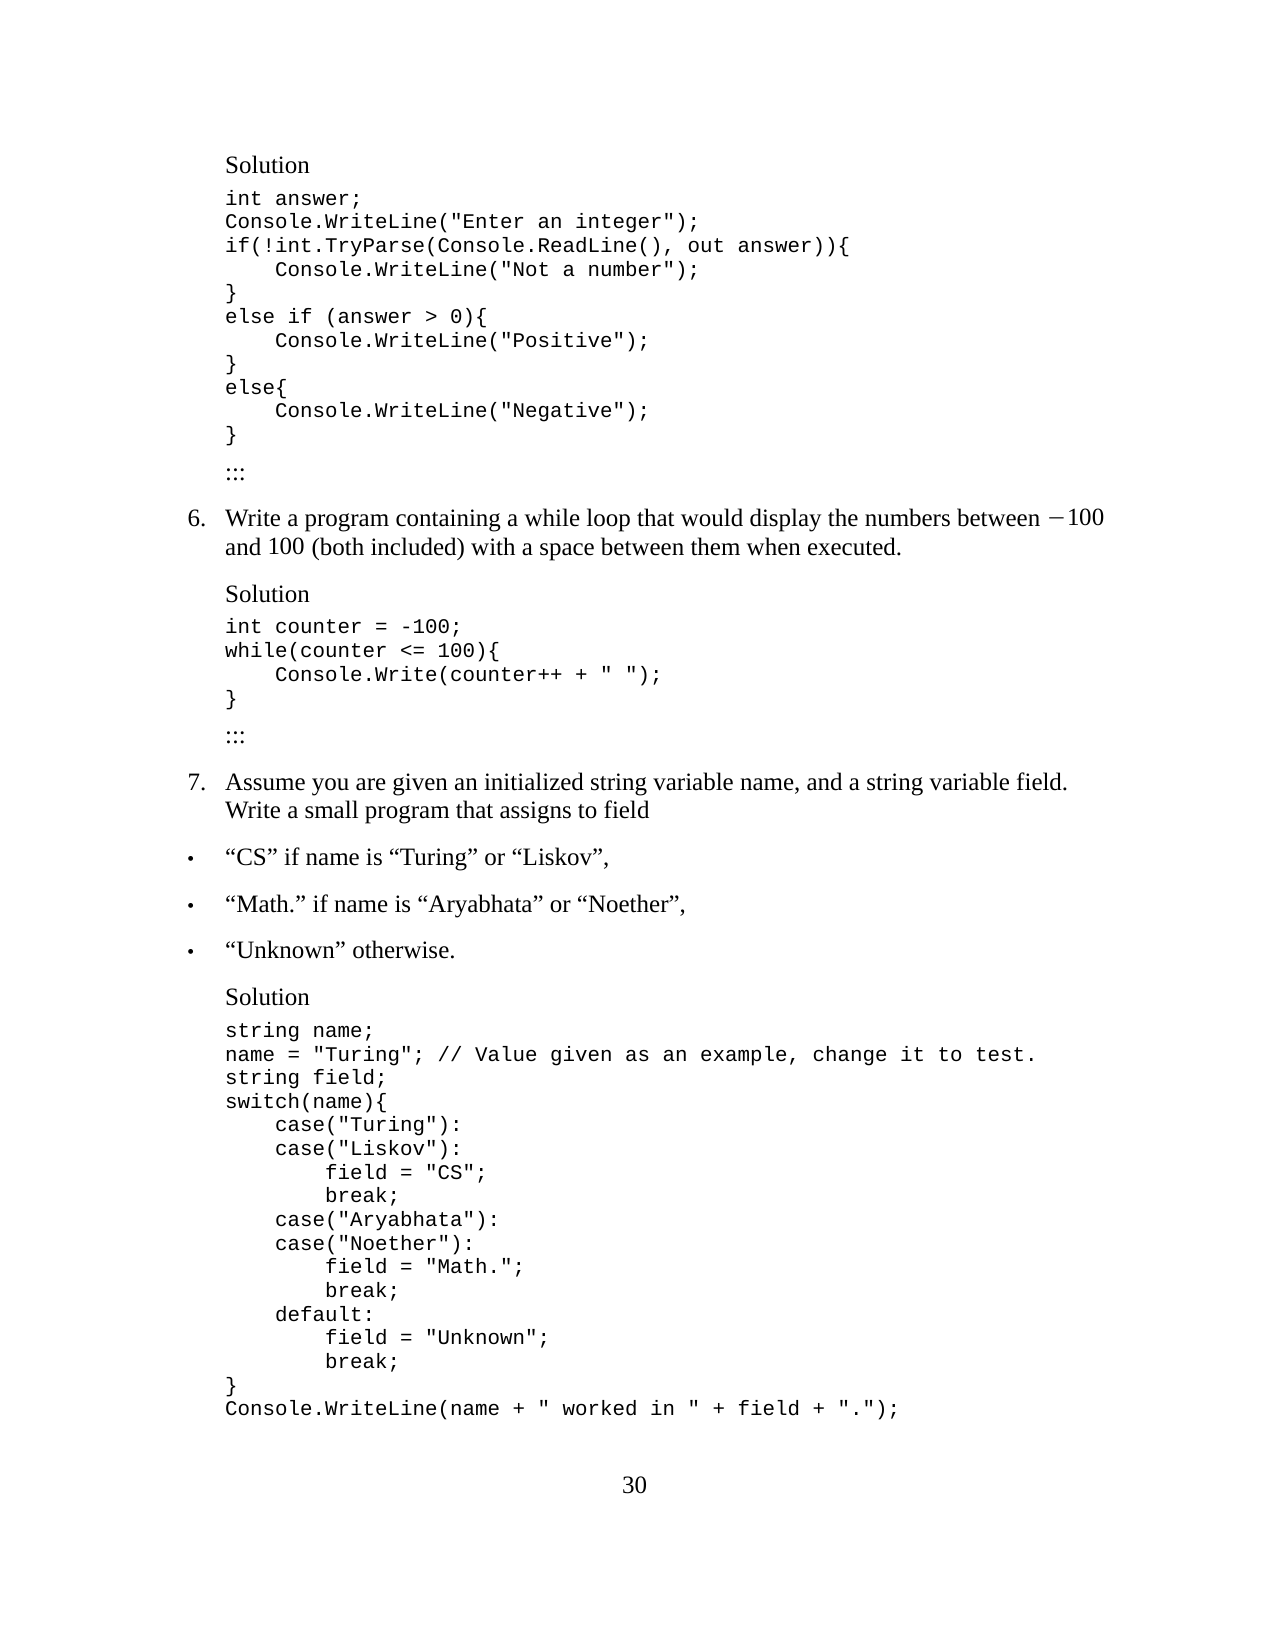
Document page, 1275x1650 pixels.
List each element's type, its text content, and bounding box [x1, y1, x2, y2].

list case("Liskov"): [187, 1138, 1125, 1162]
list Console.WriteLine("Negative"); [187, 401, 1125, 424]
list string field; [187, 1067, 1125, 1091]
list Console.WriteLine("Positive"); [187, 329, 1125, 353]
list switch(name){ [187, 1091, 1125, 1114]
list break; [187, 1280, 1125, 1304]
list case("Aryabhata"): [187, 1209, 1125, 1233]
list ::: [187, 720, 1125, 749]
list while(counter <= 100){ [187, 640, 1125, 664]
list Console.WriteLine("Not a number"); [187, 259, 1125, 282]
list case("Turing"): [187, 1114, 1125, 1138]
list case("Noether"): [187, 1233, 1125, 1256]
list “Unknown” otherwise. [187, 936, 1125, 964]
list break; [187, 1185, 1125, 1209]
list Assume you are given an initialized string variable name, and a string variable field. Write a small program that assigns to field [187, 767, 1125, 824]
list break; [187, 1351, 1125, 1374]
list default: [187, 1304, 1125, 1327]
list Write a program containing a while loop that would display the numbers between and (both included) with a space between them when executed. [187, 503, 1125, 561]
list field = "Math."; [187, 1256, 1125, 1280]
list Console.WriteLine(name + " worked in " + field + "."); [187, 1398, 1125, 1422]
list int counter = -100; [187, 617, 1125, 640]
list Solution [187, 982, 1125, 1011]
list } [187, 687, 1125, 711]
list } [187, 424, 1125, 448]
list “CS” if name is “Turing” or “Liskov”, [187, 842, 1125, 871]
list name = "Turing"; // Value given as an example, change it to test. [187, 1043, 1125, 1067]
list Console.WriteLine("Enter an integer"); [187, 211, 1125, 235]
list } [187, 353, 1125, 377]
list else if (answer > 0){ [187, 306, 1125, 329]
list string name; [187, 1020, 1125, 1043]
list int answer; [187, 188, 1125, 211]
list else{ [187, 377, 1125, 401]
list field = "Unknown"; [187, 1327, 1125, 1351]
list Solution [187, 579, 1125, 608]
list } [187, 1374, 1125, 1398]
list Solution [187, 150, 1125, 179]
list ::: [187, 457, 1125, 486]
list Console.Write(counter++ + " "); [187, 664, 1125, 687]
list “Math.” if name is “Aryabhata” or “Noether”, [187, 889, 1125, 918]
list field = "CS"; [187, 1162, 1125, 1185]
list } [187, 282, 1125, 306]
list if(!int.TryParse(Console.ReadLine(), out answer)){ [187, 235, 1125, 259]
